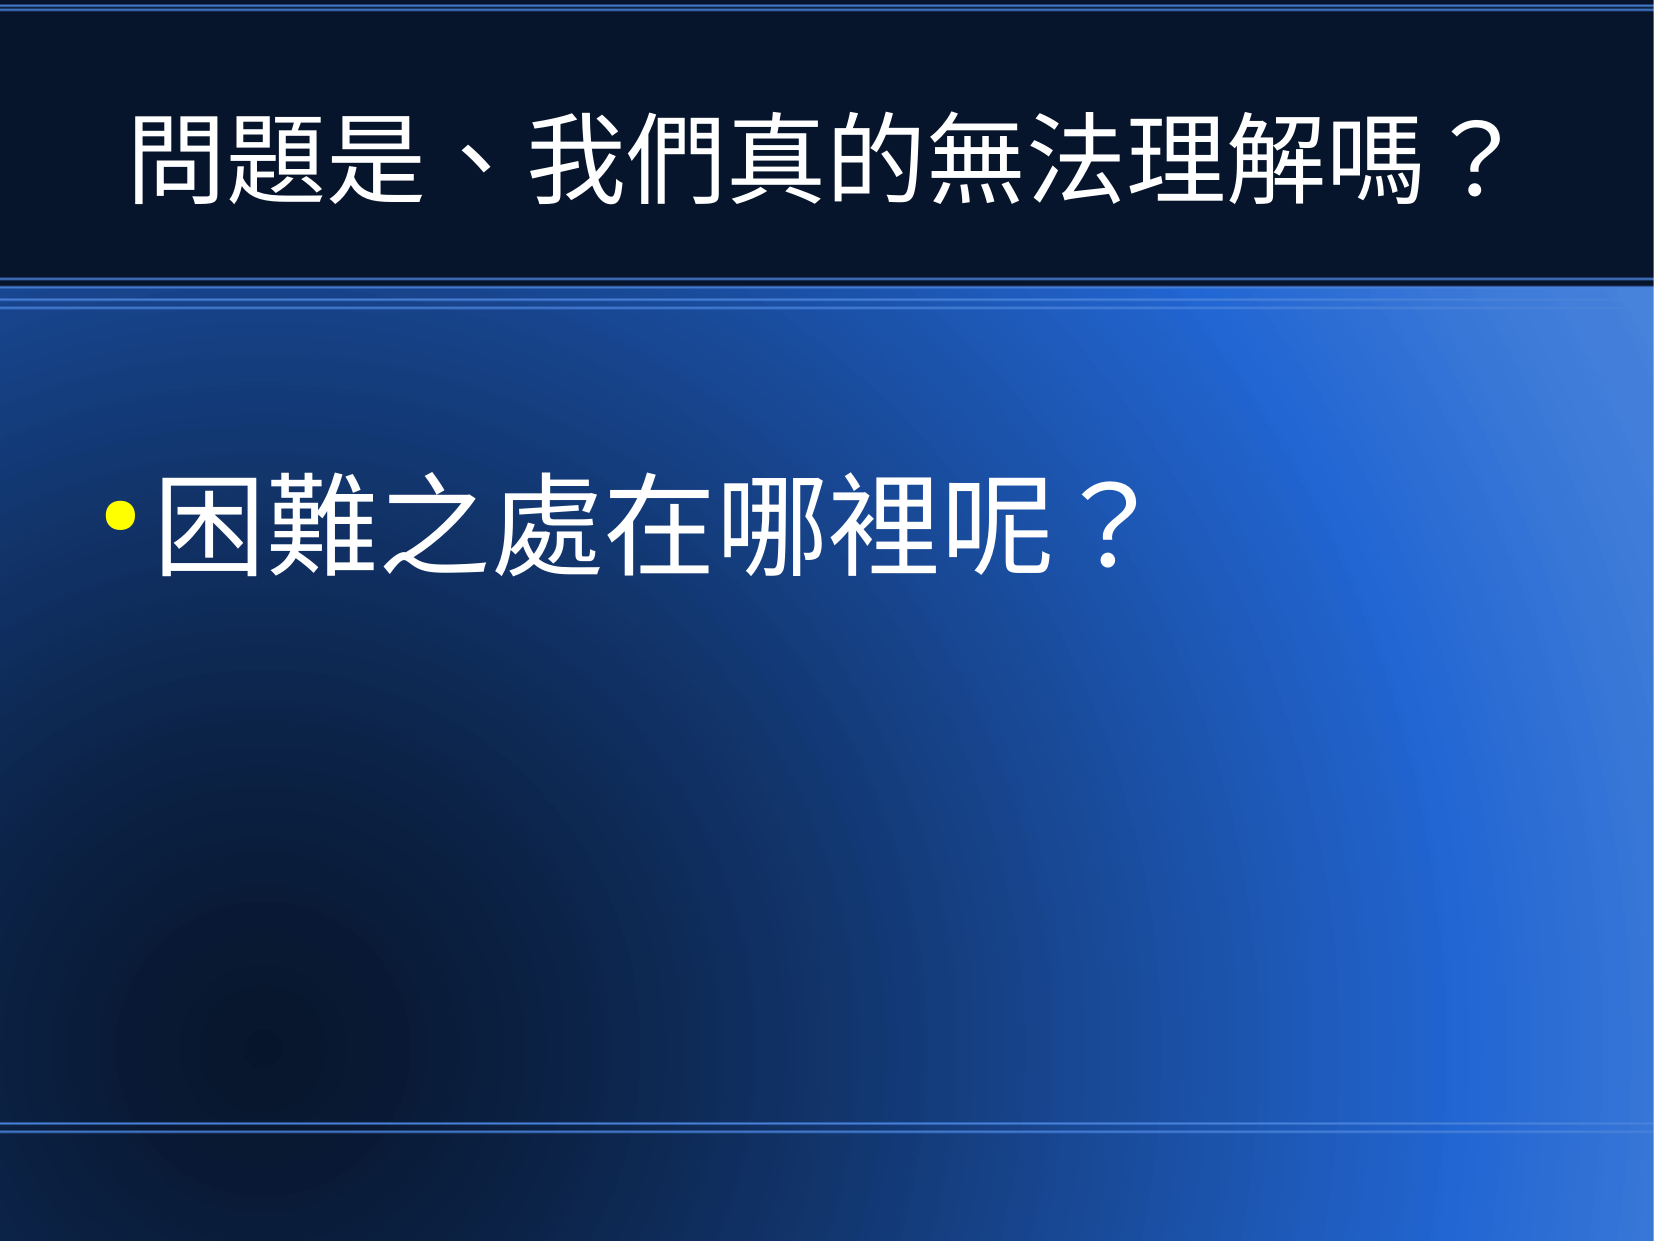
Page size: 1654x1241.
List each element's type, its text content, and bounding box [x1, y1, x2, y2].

title 問題是、我們真的無法理解嗎？ [82, 49, 1571, 257]
picture [0, 0, 1654, 1241]
list 困難之處在哪裡呢？ [82, 355, 1571, 1241]
